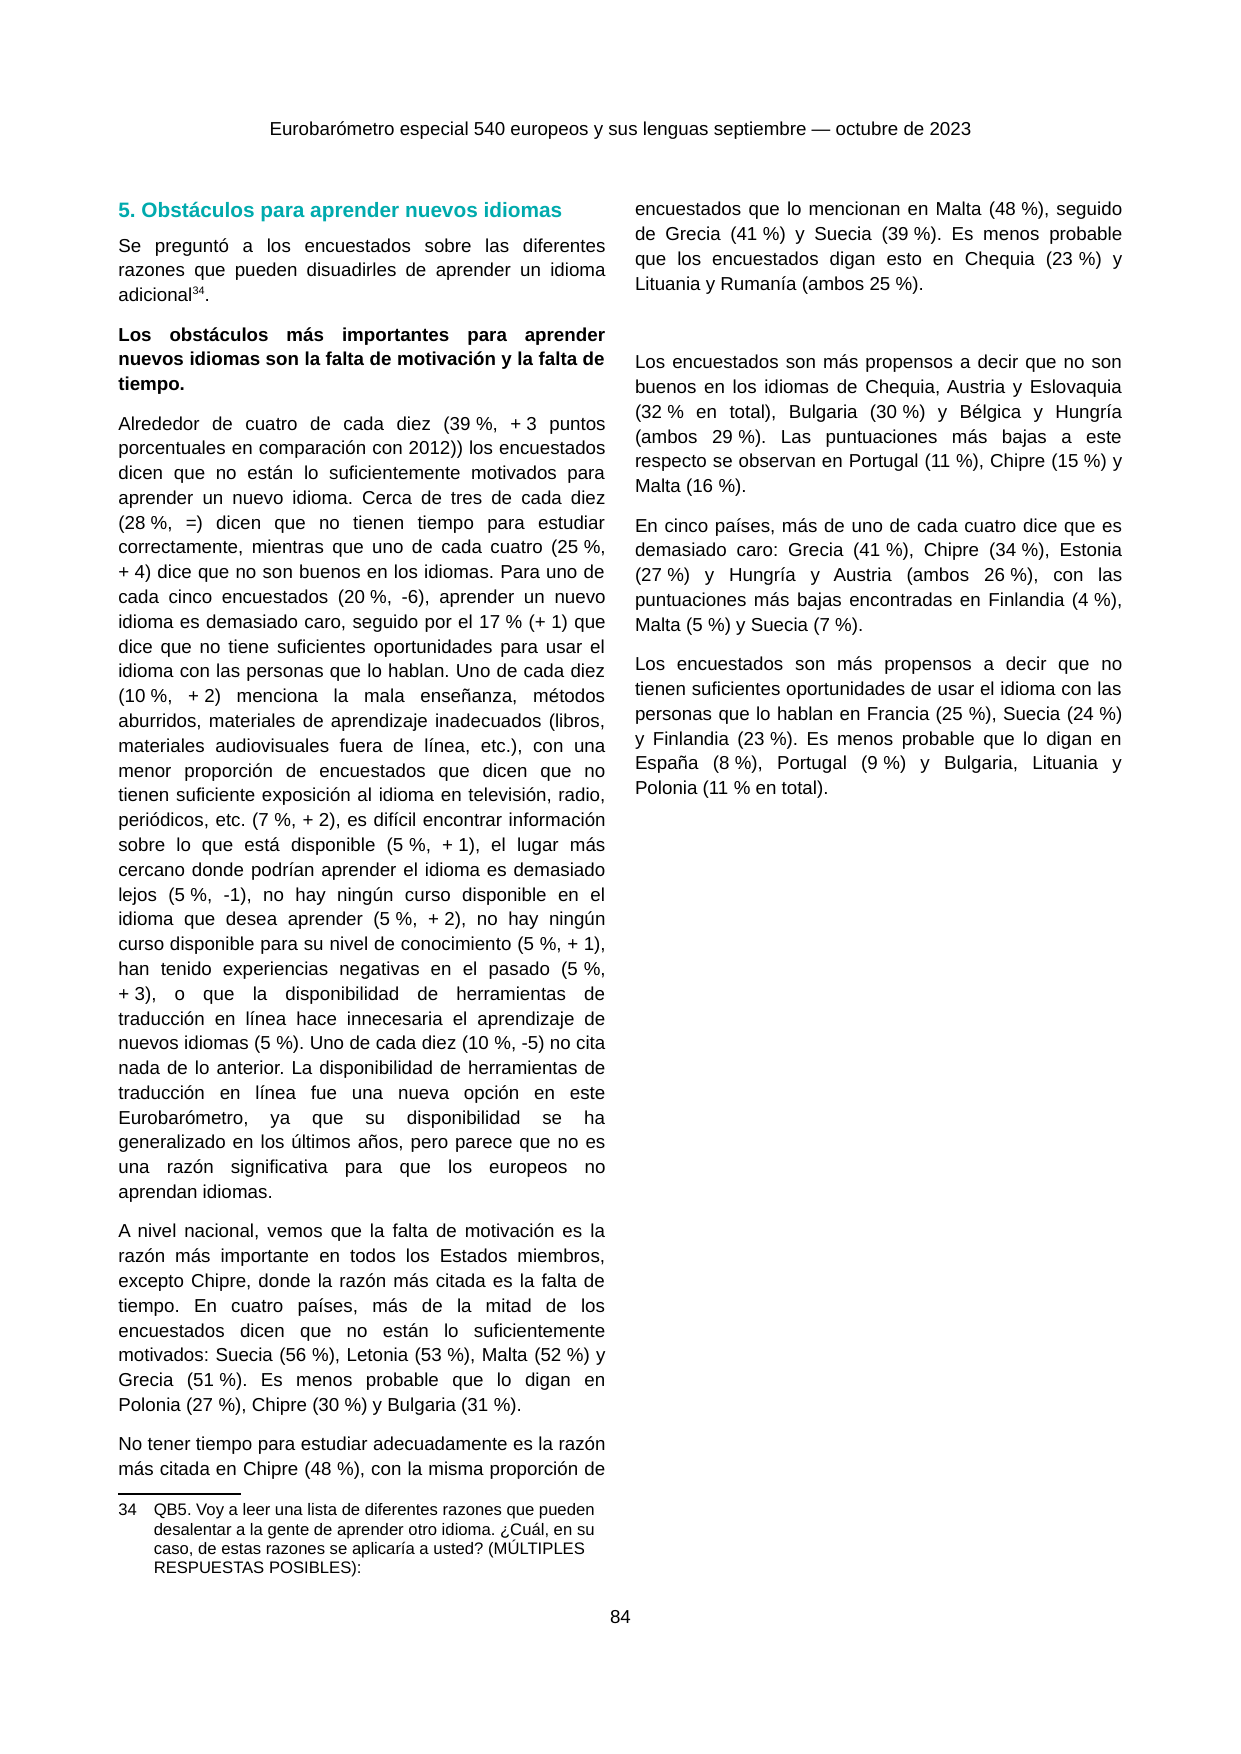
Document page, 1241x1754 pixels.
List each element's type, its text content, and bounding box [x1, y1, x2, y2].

text Los encuestados son más propensos a decir que no tienen suficientes oportunidades de usar el idioma con las personas que lo hablan en Francia (25 %), Suecia (24 %) y Finlandia (23 %). Es menos probable que lo digan en España (8 %), Portugal (9 %) y Bulgaria, Lituania y Polonia (11 % en total). [635, 653, 1122, 798]
text A nivel nacional, vemos que la falta de motivación es la razón más importante en todos los Estados miembros, excepto Chipre, donde la razón más citada es la falta de tiempo. En cuatro países, más de la mitad de los encuestados dicen que no están lo suficientemente motivados: Suecia (56 %), Letonia (53 %), Malta (52 %) y Grecia (51 %). Es menos probable que lo digan en Polonia (27 %), Chipre (30 %) y Bulgaria (31 %). [118, 1220, 605, 1415]
text Los encuestados son más propensos a decir que no son buenos en los idiomas de Chequia, Austria y Eslovaquia (32 % en total), Bulgaria (30 %) y Bélgica y Hungría (ambos 29 %). Las puntuaciones más bajas a este respecto se observan en Portugal (11 %), Chipre (15 %) y Malta (16 %). [635, 351, 1122, 497]
text Los obstáculos más importantes para aprender nuevos idiomas son la falta de motivación y la falta de tiempo. [118, 323, 605, 394]
text encuestados que lo mencionan en Malta (48 %), seguido de Grecia (41 %) y Suecia (39 %). Es menos probable que los encuestados digan esto en Chequia (23 %) y Lituania y Rumanía (ambos 25 %). [635, 198, 1122, 294]
text QB5. Voy a leer una lista de diferentes razones que pueden desalentar a la gente de aprender otro idioma. ¿Cuál, en su caso, de estas razones se aplicaría a usted? (MÚLTIPLES RESPUESTAS POSIBLES): [118, 1500, 605, 1577]
text Alrededor de cuatro de cada diez (39 %, + 3 puntos porcentuales en comparación con 2012)) los encuestados dicen que no están lo suficientemente motivados para aprender un nuevo idioma. Cerca de tres de cada diez (28 %, =) dicen que no tienen tiempo para estudiar correctamente, mientras que uno de cada cuatro (25 %, + 4) dice que no son buenos en los idiomas. Para uno de cada cinco encuestados (20 %, -6), aprender un nuevo idioma es demasiado caro, seguido por el 17 % (+ 1) que dice que no tiene suficientes oportunidades para usar el idioma con las personas que lo hablan. Uno de cada diez (10 %, + 2) menciona la mala enseñanza, métodos aburridos, materiales de aprendizaje inadecuados (libros, materiales audiovisuales fuera de línea, etc.), con una menor proporción de encuestados que dicen que no tienen suficiente exposición al idioma en televisión, radio, periódicos, etc. (7 %, + 2), es difícil encontrar información sobre lo que está disponible (5 %, + 1), el lugar más cercano donde podrían aprender el idioma es demasiado lejos (5 %, -1), no hay ningún curso disponible en el idioma que desea aprender (5 %, + 2), no hay ningún curso disponible para su nivel de conocimiento (5 %, + 1), han tenido experiencias negativas en el pasado (5 %, + 3), o que la disponibilidad de herramientas de traducción en línea hace innecesaria el aprendizaje de nuevos idiomas (5 %). Uno de cada diez (10 %, -5) no cita nada de lo anterior. La disponibilidad de herramientas de traducción en línea fue una nueva opción en este Eurobarómetro, ya que su disponibilidad se ha generalizado en los últimos años, pero parece que no es una razón significativa para que los europeos no aprendan idiomas. [118, 412, 605, 1202]
text No tener tiempo para estudiar adecuadamente es la razón más citada en Chipre (48 %), con la misma proporción de [118, 1433, 605, 1479]
text Se preguntó a los encuestados sobre las diferentes razones que pueden disuadirles de aprender un idioma adicional. [118, 234, 605, 306]
subtitle 5. Obstáculos para aprender nuevos idiomas [118, 198, 605, 222]
text En cinco países, más de uno de cada cuatro dice que es demasiado caro: Grecia (41 %), Chipre (34 %), Estonia (27 %) y Hungría y Austria (ambos 26 %), con las puntuaciones más bajas encontradas en Finlandia (4 %), Malta (5 %) y Suecia (7 %). [635, 514, 1122, 635]
